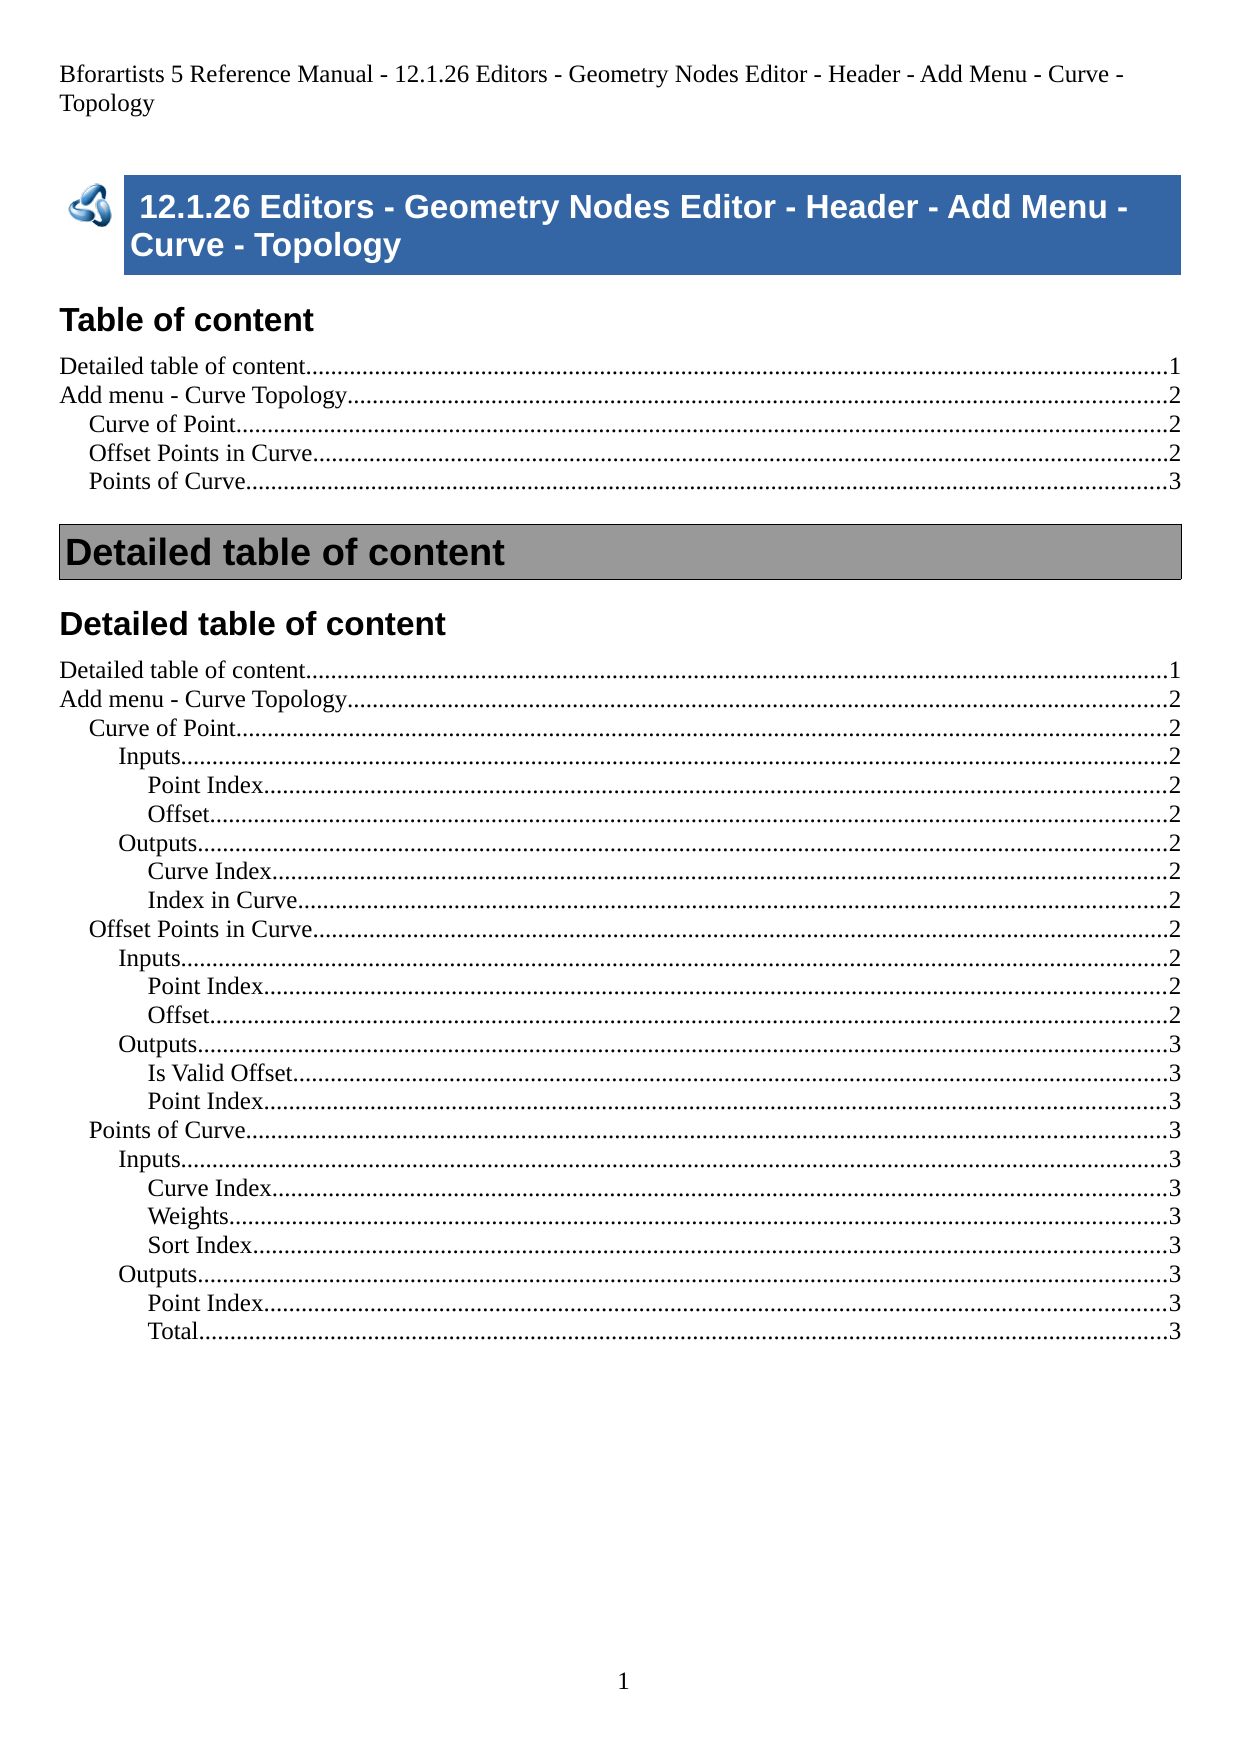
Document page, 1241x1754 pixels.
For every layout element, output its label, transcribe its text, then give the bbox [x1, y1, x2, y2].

text Inputs 3 [118, 1144, 1181, 1173]
picture [65, 180, 114, 230]
text Total 3 [147, 1316, 1181, 1345]
text Offset 2 [147, 799, 1181, 828]
text Points of Curve 3 [88, 1115, 1181, 1144]
text Index in Curve 2 [147, 885, 1181, 914]
table_header [59, 175, 124, 275]
text Curve of Point 2 [88, 409, 1181, 438]
text Weights 3 [147, 1201, 1181, 1230]
text Outputs 3 [118, 1029, 1181, 1058]
text Offset 2 [147, 1000, 1181, 1029]
subtitle Table of content [59, 300, 1181, 339]
text Add menu - Curve Topology 2 [59, 380, 1181, 409]
text Offset Points in Curve 2 [88, 438, 1181, 466]
table_header 12.1.26 Editors - Geometry Nodes Editor - Header - Add Menu - Curve - Topology [124, 175, 1181, 275]
text Outputs 2 [118, 828, 1181, 856]
text Curve Index 2 [147, 856, 1181, 885]
text Point Index 2 [147, 770, 1181, 799]
table_header Detailed table of content [60, 525, 1181, 579]
text Is Valid Offset 3 [147, 1058, 1181, 1086]
text Offset Points in Curve 2 [88, 914, 1181, 943]
text Point Index 2 [147, 971, 1181, 1000]
text Inputs 2 [118, 741, 1181, 770]
text Add menu - Curve Topology 2 [59, 684, 1181, 713]
text Curve Index 3 [147, 1173, 1181, 1201]
text Curve of Point 2 [88, 713, 1181, 741]
text Detailed table of content 1 [59, 655, 1181, 684]
text Inputs 2 [118, 943, 1181, 971]
subtitle Detailed table of content [59, 604, 1181, 643]
text Detailed table of content 1 [59, 351, 1181, 380]
text Point Index 3 [147, 1086, 1181, 1115]
text Points of Curve 3 [88, 466, 1181, 495]
text Point Index 3 [147, 1288, 1181, 1316]
text Sort Index 3 [147, 1230, 1181, 1259]
text Outputs 3 [118, 1259, 1181, 1288]
